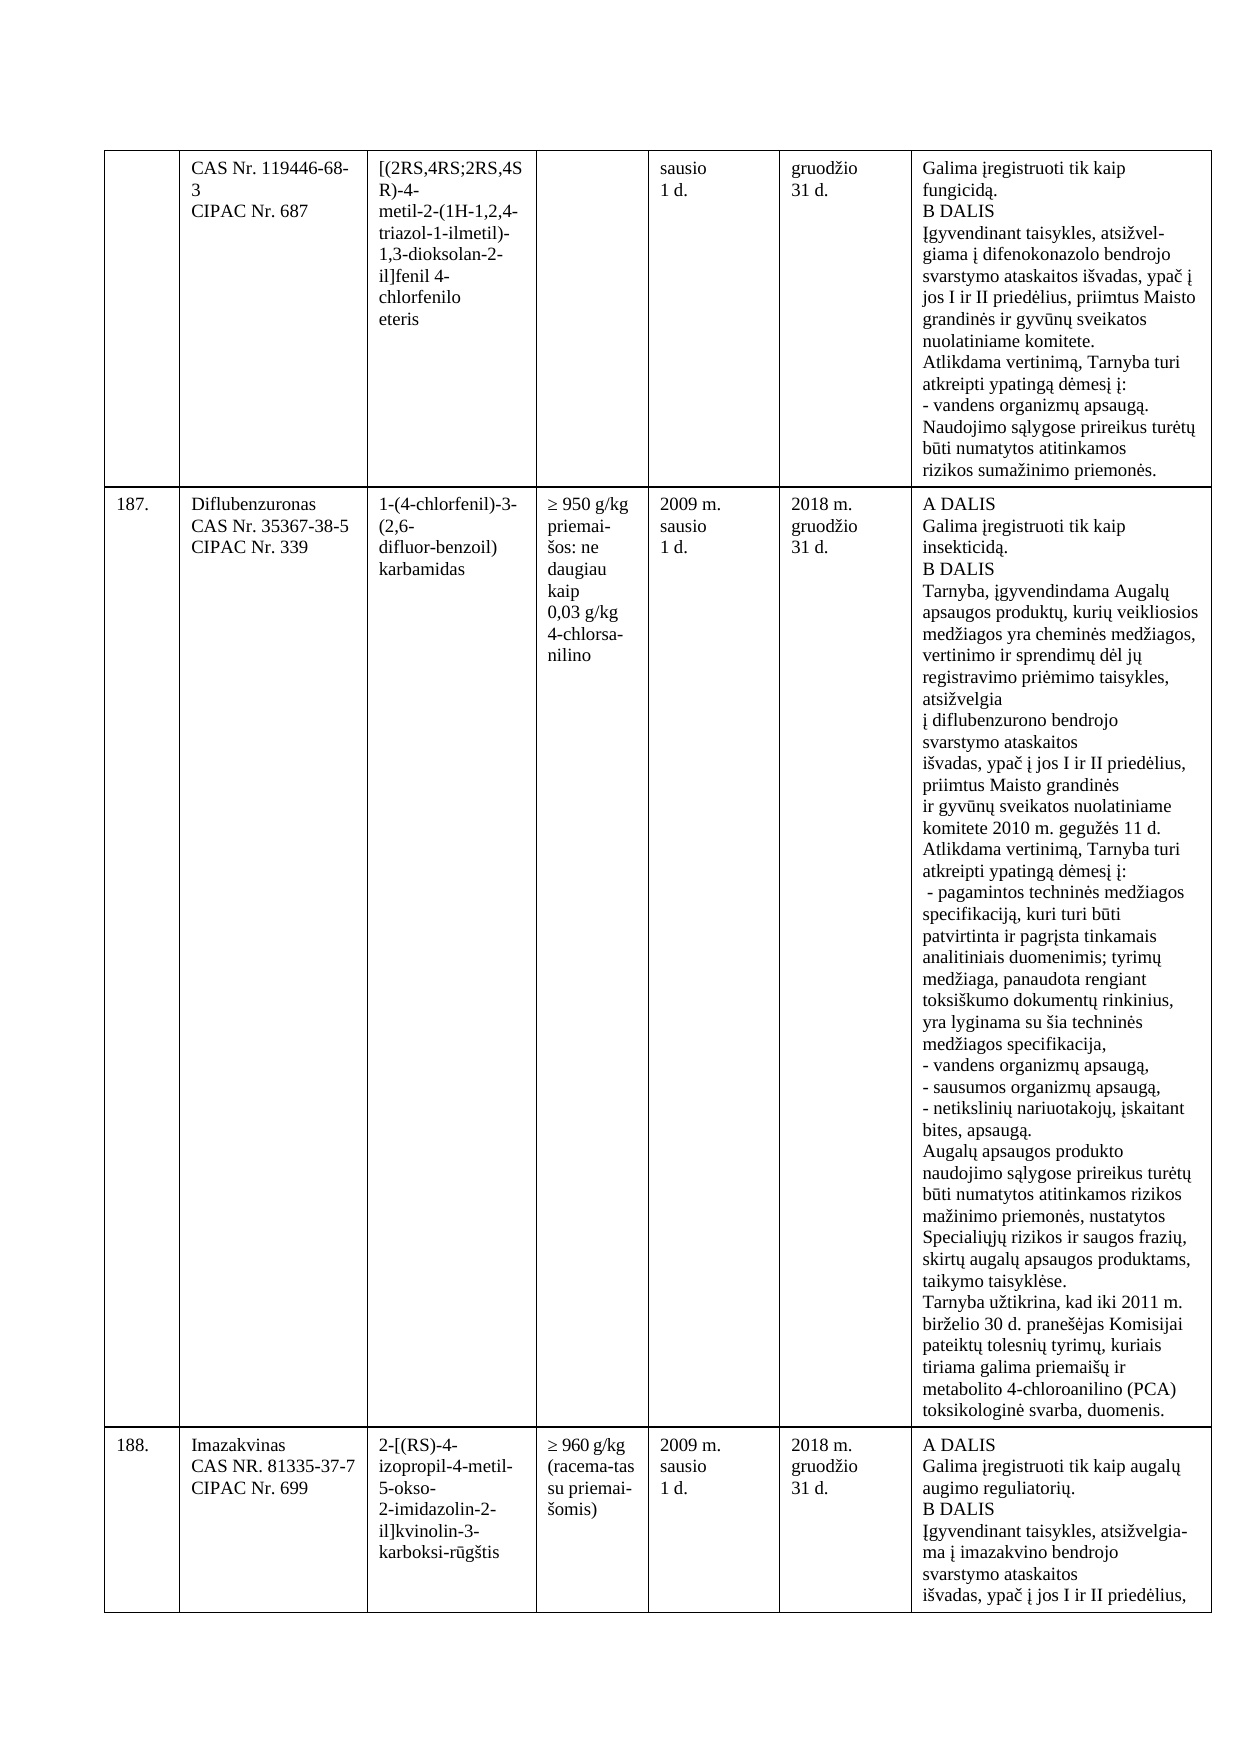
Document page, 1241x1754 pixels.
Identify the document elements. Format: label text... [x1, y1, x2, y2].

table_cell Diflubenzuronas CAS Nr. 35367-38-5 CIPAC Nr. 339 [180, 488, 367, 1426]
table_cell Imazakvinas CAS NR. 81335-37-7 CIPAC Nr. 699 [180, 1428, 367, 1612]
table_cell CAS Nr. 119446-68-3 CIPAC Nr. 687 [180, 151, 367, 486]
table_cell 187. [105, 488, 179, 1426]
table_cell ≥ 950 g/kg priemai-šos: ne daugiau kaip 0,03 g/kg 4-chlorsa-nilino [537, 488, 648, 1426]
table_cell ≥ 960 g/kg (racema-tas su priemai-šomis) [537, 1428, 648, 1612]
table_cell [(2RS,4RS;2RS,4SR)-4- metil-2-(1H-1,2,4-triazol-1-ilmetil)- 1,3-dioksolan-2-il]fenil 4-chlorfenilo eteris [368, 151, 536, 486]
table_cell 188. [105, 1428, 179, 1612]
table_cell 2009 m. sausio 1 d. [649, 1428, 779, 1612]
table_cell 2009 m. sausio 1 d. [649, 488, 779, 1426]
table_cell A DALIS Galima įregistruoti tik kaip augalų augimo reguliatorių. B DALIS Įgyvendinant tai­sykles, atsižvel­gia­ma į imazakvino bendrojo svarstymo ataskaitos išvadas, ypač į jos I ir II priedėlius, [912, 1428, 1211, 1612]
table_cell [537, 151, 648, 486]
table_cell 2018 m. gruodžio 31 d. [780, 488, 911, 1426]
table_cell gruodžio 31 d. [780, 151, 911, 486]
table_cell 2018 m. gruodžio 31 d. [780, 1428, 911, 1612]
table_cell 1-(4-chlorfenil)-3-(2,6- difluor-benzoil) karbamidas [368, 488, 536, 1426]
table_cell A DALIS Galima įregistruoti tik kaip insekticidą. B DALIS Tarnyba, įgyvendindama Augalų apsaugos produktų, kurių veikliosios medžiagos yra cheminės medžiagos, vertinimo ir sprendimų dėl jų registravimo priėmimo taisykles, atsižvelgia į diflubenzurono bendrojo svarstymo ataskaitos išvadas, ypač į jos I ir II priedėlius, priimtus Maisto grandinės ir gyvūnų sveikatos nuolatiniame komitete 2010 m. gegužės 11 d. Atlikdama vertinimą, Tarnyba turi atkreipti ypatingą dėmesį į: - pagamintos techninės medžiagos specifikaciją, kuri turi būti patvirtinta ir pagrįsta tinkamais analitiniais duomenimis; tyrimų medžiaga, panaudota rengiant toksiškumo dokumentų rinkinius, yra lyginama su šia techninės medžiagos specifikacija, - vandens organizmų apsaugą, - sausumos organizmų apsaugą, - netikslinių nariuotakojų, įskaitant bites, apsaugą. Augalų apsaugos produkto naudojimo sąlygose prireikus turėtų būti numatytos atitinkamos rizikos mažinimo priemonės, nustatytos Specialiųjų rizikos ir saugos frazių, skirtų augalų apsaugos produktams, taikymo taisyklėse. Tarnyba užtikrina, kad iki 2011 m. birželio 30 d. pranešėjas Komisijai pateiktų tolesnių tyrimų, kuriais tiriama galima priemaišų ir metabolito 4-chloroanilino (PCA) toksikologinė svarba, duomenis. [912, 488, 1211, 1426]
table_cell Galima įregistruoti tik kaip fungicidą. B DALIS Įgyvendinant tai­syk­les, atsižvel­giama į difenoko­nazolo bendrojo svarstymo ataskai­tos išvadas, ypač į jos I ir II prie­dė­lius, priimtus Mais­to grandinės ir gyvūnų sveika­tos nuolatiniame komitete. Atlikdama verti­nimą, Tarnyba turi atkreipti ypatingą dėmesį į: - vandens organiz­mų apsaugą. Naudojimo sąlygose prireikus turėtų būti numatytos atitinkamos rizikos sumažinimo priemonės. [912, 151, 1211, 486]
table_cell 2-[(RS)-4-izopropil-4-metil-5-okso- 2-imidazolin-2-il]kvinolin-3- karboksi-rūgštis [368, 1428, 536, 1612]
table_cell sausio 1 d. [649, 151, 779, 486]
table_cell [105, 151, 179, 486]
